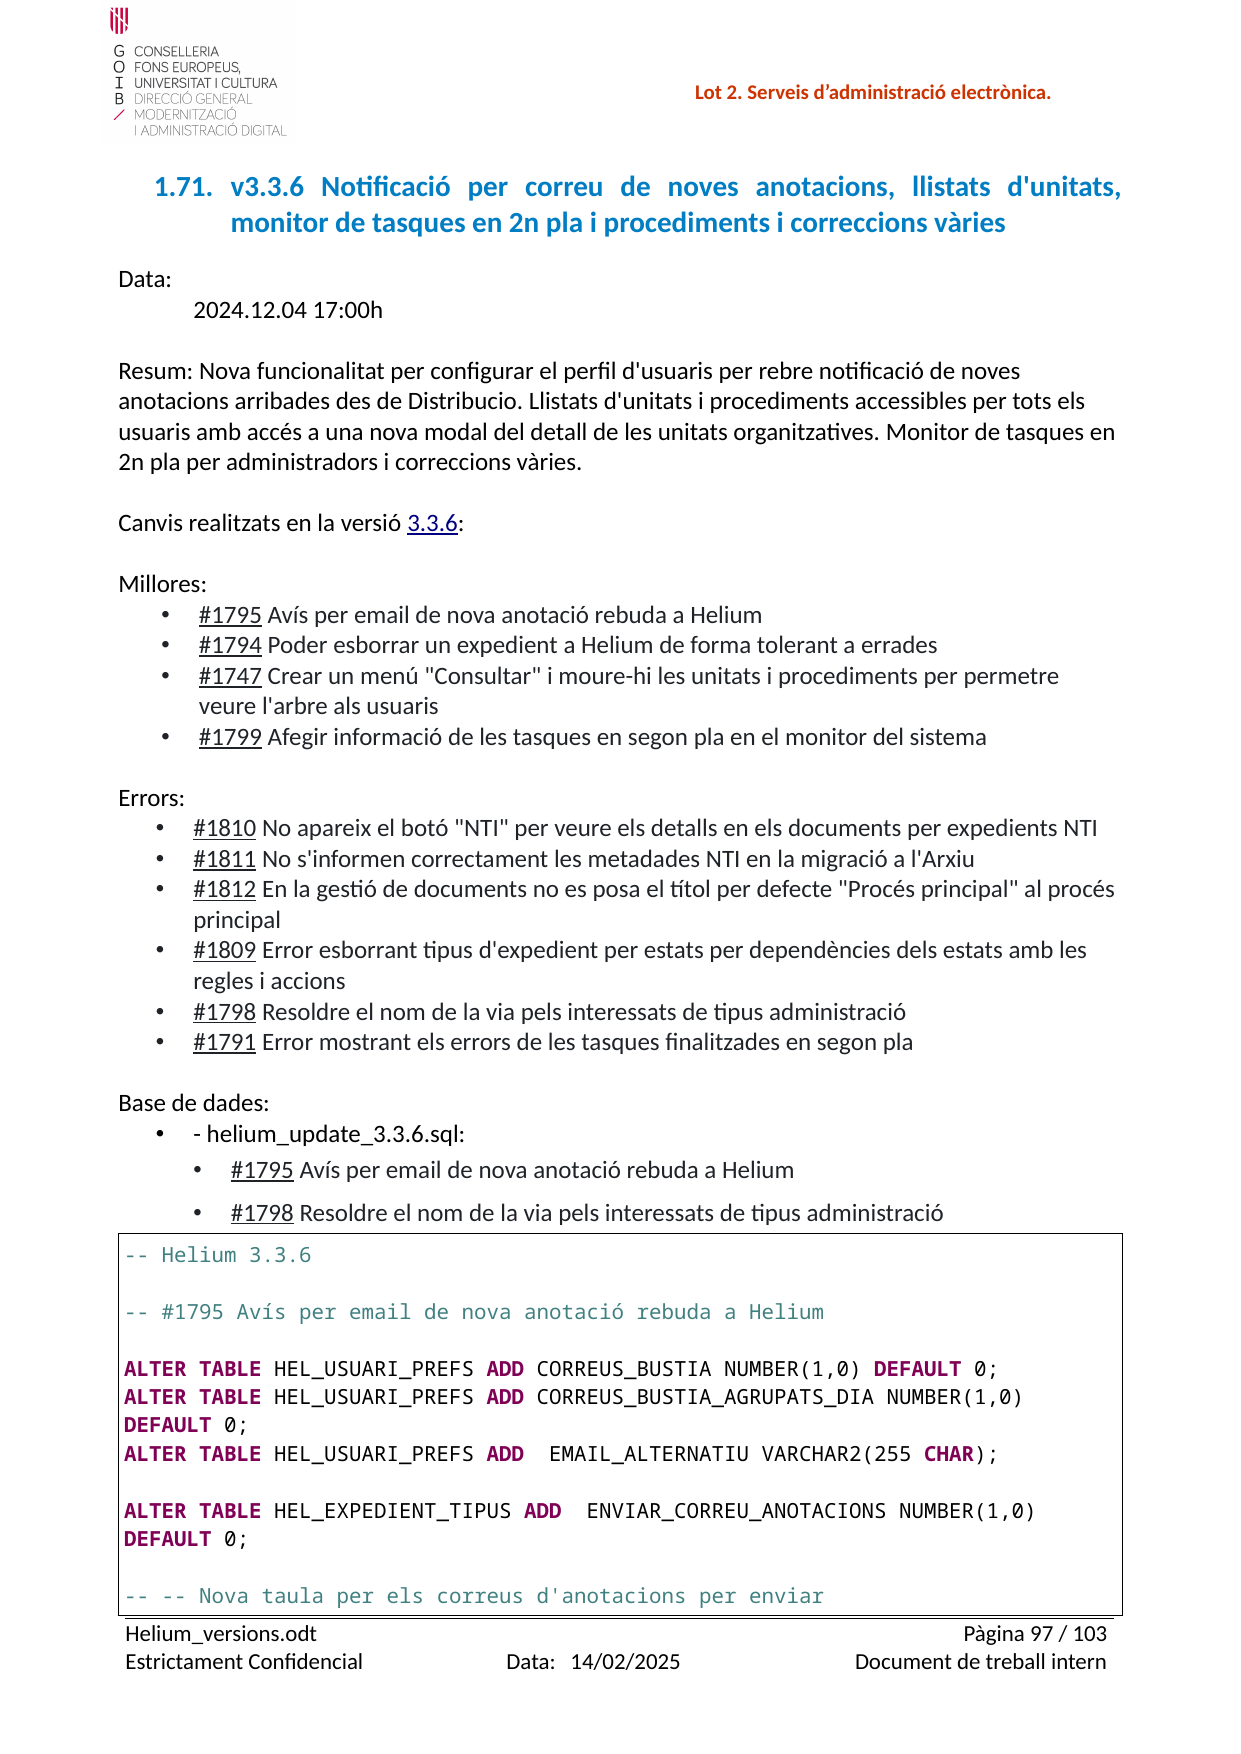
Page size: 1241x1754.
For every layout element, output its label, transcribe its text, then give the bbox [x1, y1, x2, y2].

text Millores: [118, 568, 1122, 599]
text Base de dades: [118, 1087, 1122, 1118]
list #1812 En la gestió de documents no es posa el títol per defecte "Procés principal" al procés principal [156, 874, 1122, 935]
list #1811 No s'informen correctament les metadades NTI en la migració a l'Arxiu [156, 843, 1122, 874]
text Data: [118, 263, 1122, 294]
text Resum: Nova funcionalitat per configurar el perfil d'usuaris per rebre notificació de noves anotacions arribades des de Distribucio. Llistats d'unitats i procediments accessibles per tots els usuaris amb accés a una nova modal del detall de les unitats organitzatives. Monitor de tasques en 2n pla per administradors i correccions vàries. [118, 355, 1122, 477]
list #1799 Afegir informació de les tasques en segon pla en el monitor del sistema [161, 721, 1122, 752]
table_header -- Helium 3.3.6 -- #1795 Avís per email de nova anotació rebuda a Helium ALTER TABLE HEL_USUARI_PREFS ADD CORREUS_BUSTIA NUMBER(1,0) DEFAULT 0; ALTER TABLE HEL_USUARI_PREFS ADD CORREUS_BUSTIA_AGRUPATS_DIA NUMBER(1,0) DEFAULT 0; ALTER TABLE HEL_USUARI_PREFS ADD EMAIL_ALTERNATIU VARCHAR2(255 CHAR); ALTER TABLE HEL_EXPEDIENT_TIPUS ADD ENVIAR_CORREU_ANOTACIONS NUMBER(1,0) DEFAULT 0; -- -- Nova taula per els correus d'anotacions per enviar [119, 1234, 1122, 1615]
list #1795 Avís per email de nova anotació rebuda a Helium [193, 1154, 1122, 1185]
list #1810 No apareix el botó "NTI" per veure els detalls en els documents per expedients NTI [156, 813, 1122, 843]
text Errors: [118, 782, 1122, 813]
list #1794 Poder esborrar un expedient a Helium de forma tolerant a errades [161, 629, 1122, 660]
list #1795 Avís per email de nova anotació rebuda a Helium [161, 599, 1122, 629]
list #1798 Resoldre el nom de la via pels interessats de tipus administració [193, 1197, 1122, 1227]
subtitle v3.3.6 Notificació per correu de noves anotacions, llistats d'unitats, monitor de tasques en 2n pla i procediments i correccions vàries [153, 168, 1122, 239]
list #1791 Error mostrant els errors de les tasques finalitzades en segon pla [156, 1026, 1122, 1057]
list - helium_update_3.3.6.sql: [156, 1118, 1122, 1148]
text Canvis realitzats en la versió 3.3.6: [118, 507, 1122, 538]
picture [100, 0, 297, 144]
list #1809 Error esborrant tipus d'expedient per estats per dependències dels estats amb les regles i accions [156, 935, 1122, 996]
text 2024.12.04 17:00h [118, 294, 1122, 324]
list #1747 Crear un menú "Consultar" i moure-hi les unitats i procediments per permetre veure l'arbre als usuaris [161, 660, 1122, 721]
list #1798 Resoldre el nom de la via pels interessats de tipus administració [156, 996, 1122, 1026]
